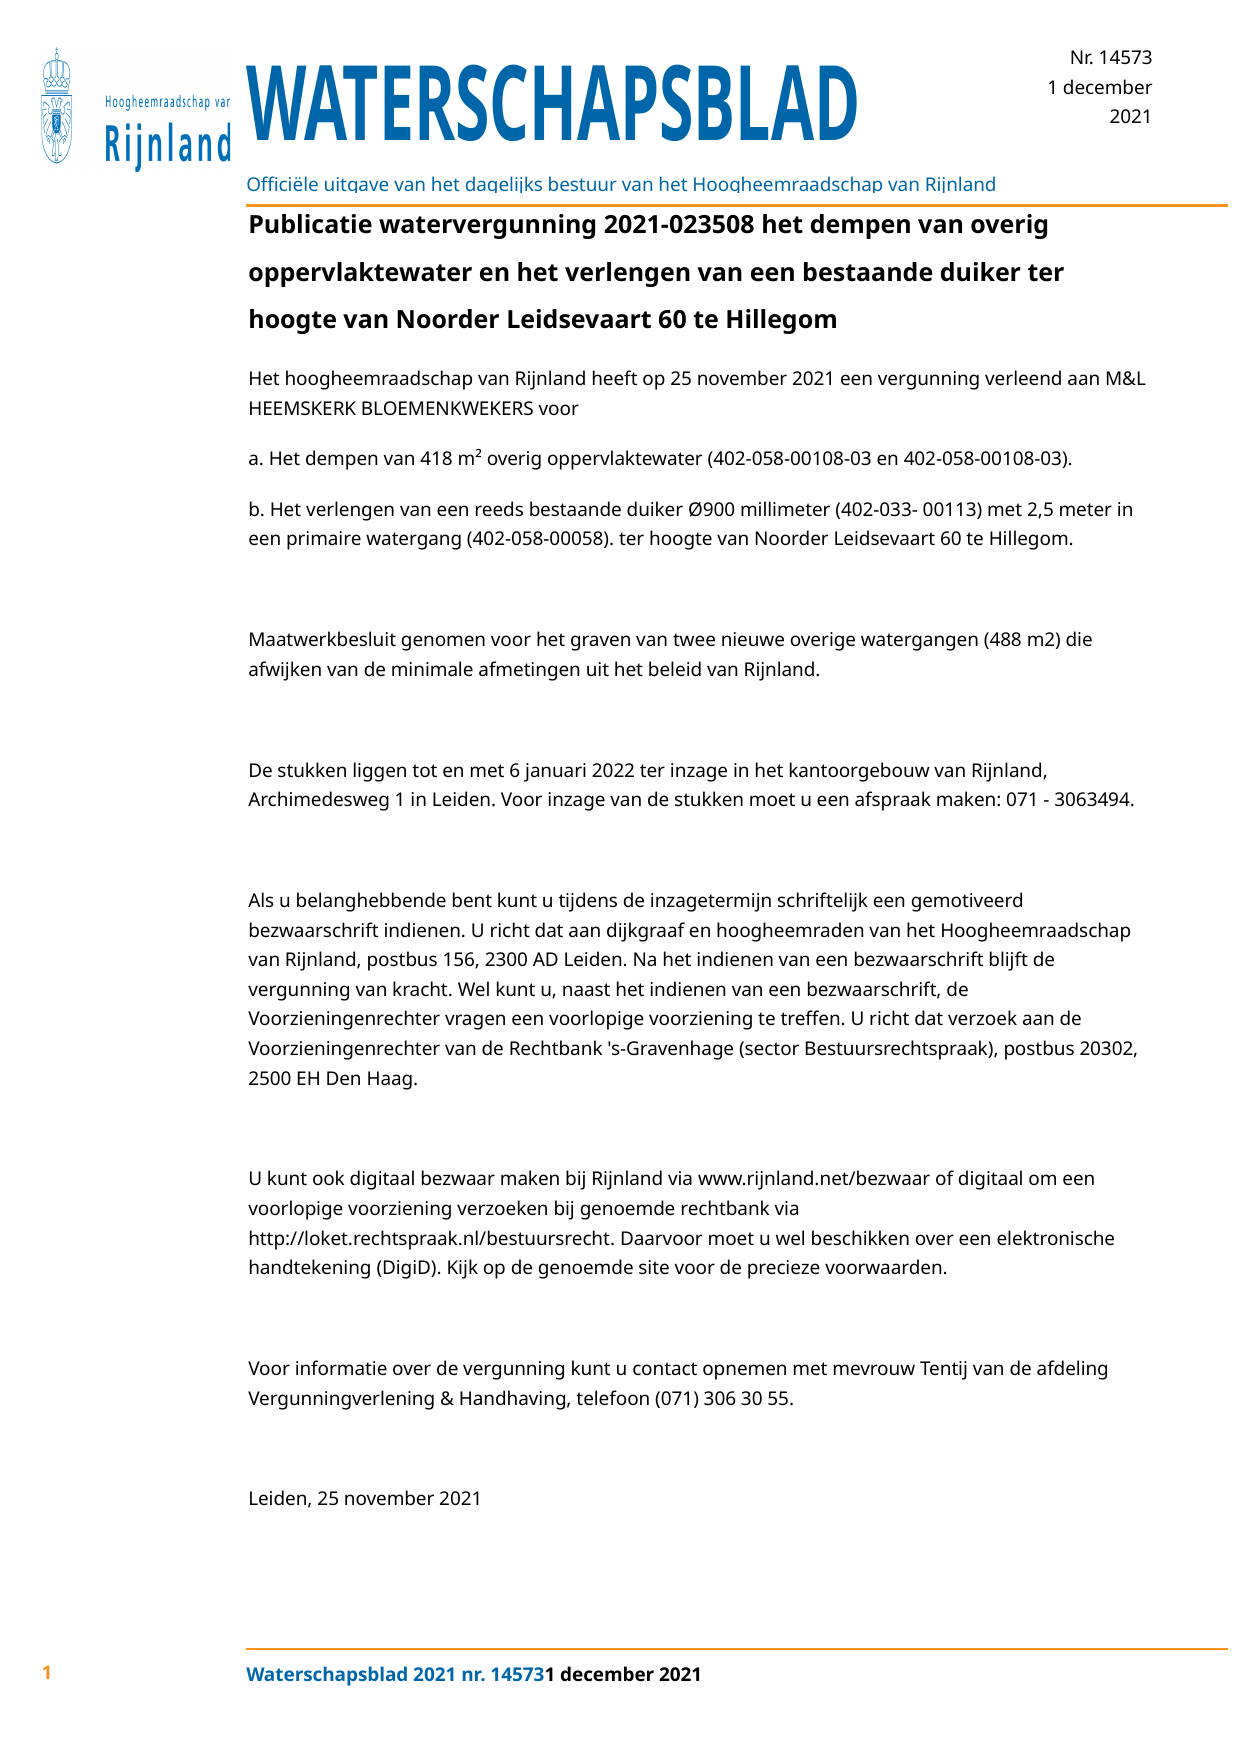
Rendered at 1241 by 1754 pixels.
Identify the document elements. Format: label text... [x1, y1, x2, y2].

text Publicatie watervergunning 2021-023508 het dempen van overig oppervlaktewater en het verlengen van een bestaande duiker ter hoogte van Noorder Leidsevaart 60 te Hillegom [248, 207, 1152, 336]
text Maatwerkbesluit genomen voor het graven van twee nieuwe overige watergangen (488 m2) die afwijken van de minimale afmetingen uit het beleid van Rijnland. [248, 626, 1152, 682]
text Leiden, 25 november 2021 [248, 1486, 1152, 1511]
text De stukken liggen tot en met 6 januari 2022 ter inzage in het kantoorgebouw van Rijnland, Archimedesweg 1 in Leiden. Voor inzage van de stukken moet u een afspraak maken: 071 - 3063494. [248, 757, 1152, 812]
text Het hoogheemraadschap van Rijnland heeft op 25 november 2021 een vergunning verleend aan M&L HEEMSKERK BLOEMENKWEKERS voor [248, 366, 1152, 421]
text Als u belanghebbende bent kunt u tijdens de inzagetermijn schriftelijk een gemotiveerd bezwaarschrift indienen. U richt dat aan dijkgraaf en hoogheemraden van het Hoogheemraadschap van Rijnland, postbus 156, 2300 AD Leiden. Na het indienen van een bezwaarschrift blijft de vergunning van kracht. Wel kunt u, naast het indienen van een bezwaarschrift, de Voorzieningenrechter vragen een voorlopige voorziening te treffen. U richt dat verzoek aan de Voorzieningenrechter van de Rechtbank 's-Gravenhage (sector Bestuursrechtspraak), postbus 20302, 2500 EH Den Haag. [248, 887, 1152, 1090]
text a. Het dempen van 418 m² overig oppervlaktewater (402-058-00108-03 en 402-058-00108-03). [248, 446, 1152, 471]
picture [41, 47, 231, 172]
text U kunt ook digitaal bezwaar maken bij Rijnland via www.rijnland.net/bezwaar of digitaal om een voorlopige voorziening verzoeken bij genoemde rechtbank via http://loket.rechtspraak.nl/bestuursrecht. Daarvoor moet u wel beschikken over een elektronische handtekening (DigiD). Kijk op de genoemde site voor de precieze voorwaarden. [248, 1166, 1152, 1280]
text b. Het verlengen van een reeds bestaande duiker Ø900 millimeter (402-033- 00113) met 2,5 meter in een primaire watergang (402-058-00058). ter hoogte van Noorder Leidsevaart 60 te Hillegom. [248, 496, 1152, 551]
text Voor informatie over de vergunning kunt u contact opnemen met mevrouw Tentij van de afdeling Vergunningverlening & Handhaving, telefoon (071) 306 30 55. [248, 1355, 1152, 1410]
